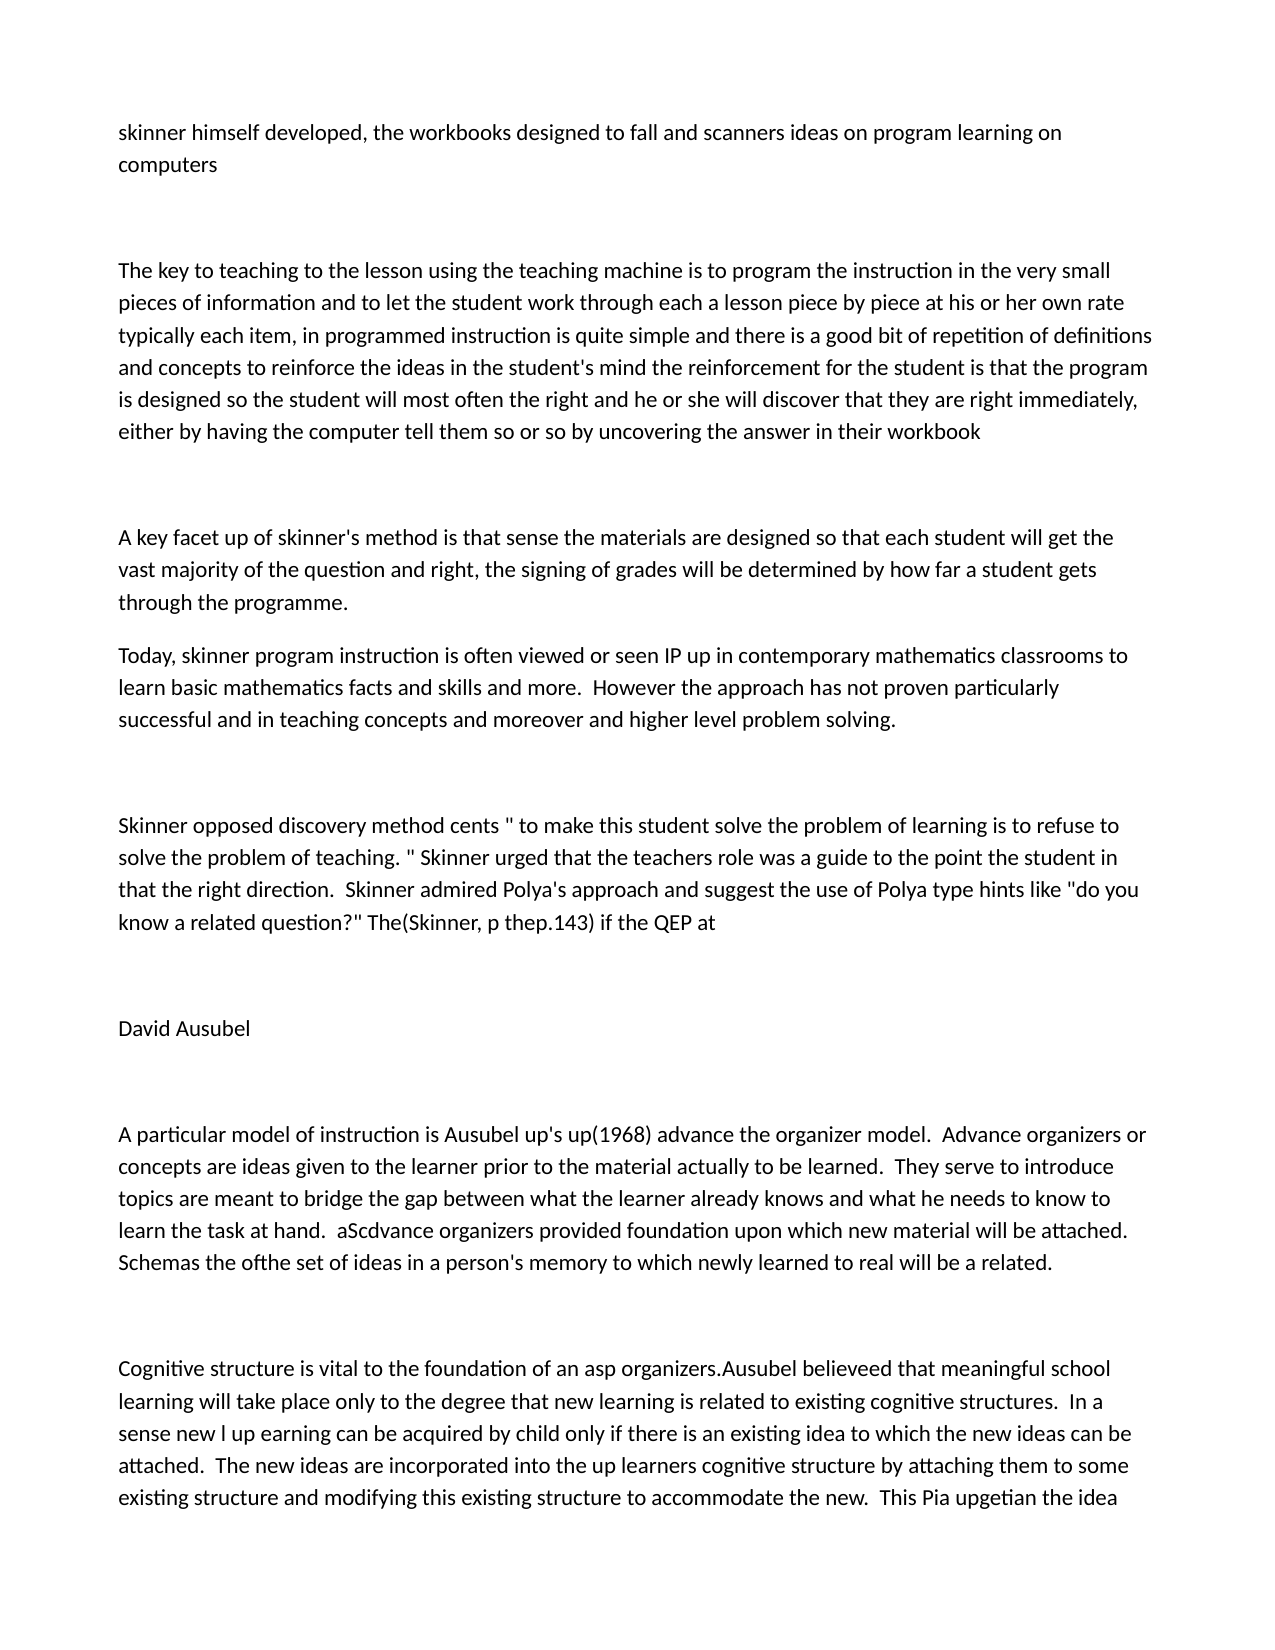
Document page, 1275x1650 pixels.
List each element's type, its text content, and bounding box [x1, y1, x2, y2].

text Cognitive structure is vital to the foundation of an asp organizers.Ausubel believeed that meaningful school learning will take place only to the degree that new learning is related to existing cognitive structures. In a sense new l up earning can be acquired by child only if there is an existing idea to which the new ideas can be attached. The new ideas are incorporated into the up learners cognitive structure by attaching them to some existing structure and modifying this existing structure to accommodate the new. This Pia upgetian the idea [118, 1354, 1157, 1511]
text A key facet up of skinner's method is that sense the materials are designed so that each student will get the vast majority of the question and right, the signing of grades will be determined by how far a student gets through the programme. [118, 523, 1157, 616]
text Skinner opposed discovery method cents " to make this student solve the problem of learning is to refuse to solve the problem of teaching. " Skinner urged that the teachers role was a guide to the point the student in that the right direction. Skinner admired Polya's approach and suggest the use of Polya type hints like "do you know a related question?" The(Skinner, p thep.143) if the QEP at [118, 811, 1157, 936]
text Today, skinner program instruction is often viewed or seen IP up in contemporary mathematics classrooms to learn basic mathematics facts and skills and more. However the approach has not proven particularly successful and in teaching concepts and moreover and higher level problem solving. [118, 641, 1157, 733]
text David Ausubel [118, 1014, 1157, 1042]
text skinner himself developed, the workbooks designed to fall and scanners ideas on program learning on computers [118, 118, 1157, 178]
text The key to teaching to the lesson using the teaching machine is to program the instruction in the very small pieces of information and to let the student work through each a lesson piece by piece at his or her own rate typically each item, in programmed instruction is quite simple and there is a good bit of repetition of definitions and concepts to reinforce the ideas in the student's mind the reinforcement for the student is that the program is designed so the student will most often the right and he or she will discover that they are right immediately, either by having the computer tell them so or so by uncovering the answer in their workbook [118, 256, 1157, 445]
text A particular model of instruction is Ausubel up's up(1968) advance the organizer model. Advance organizers or concepts are ideas given to the learner prior to the material actually to be learned. They serve to introduce topics are meant to bridge the gap between what the learner already knows and what he needs to know to learn the task at hand. aScdvance organizers provided foundation upon which new material will be attached. Schemas the ofthe set of ideas in a person's memory to which newly learned to real will be a related. [118, 1120, 1157, 1277]
